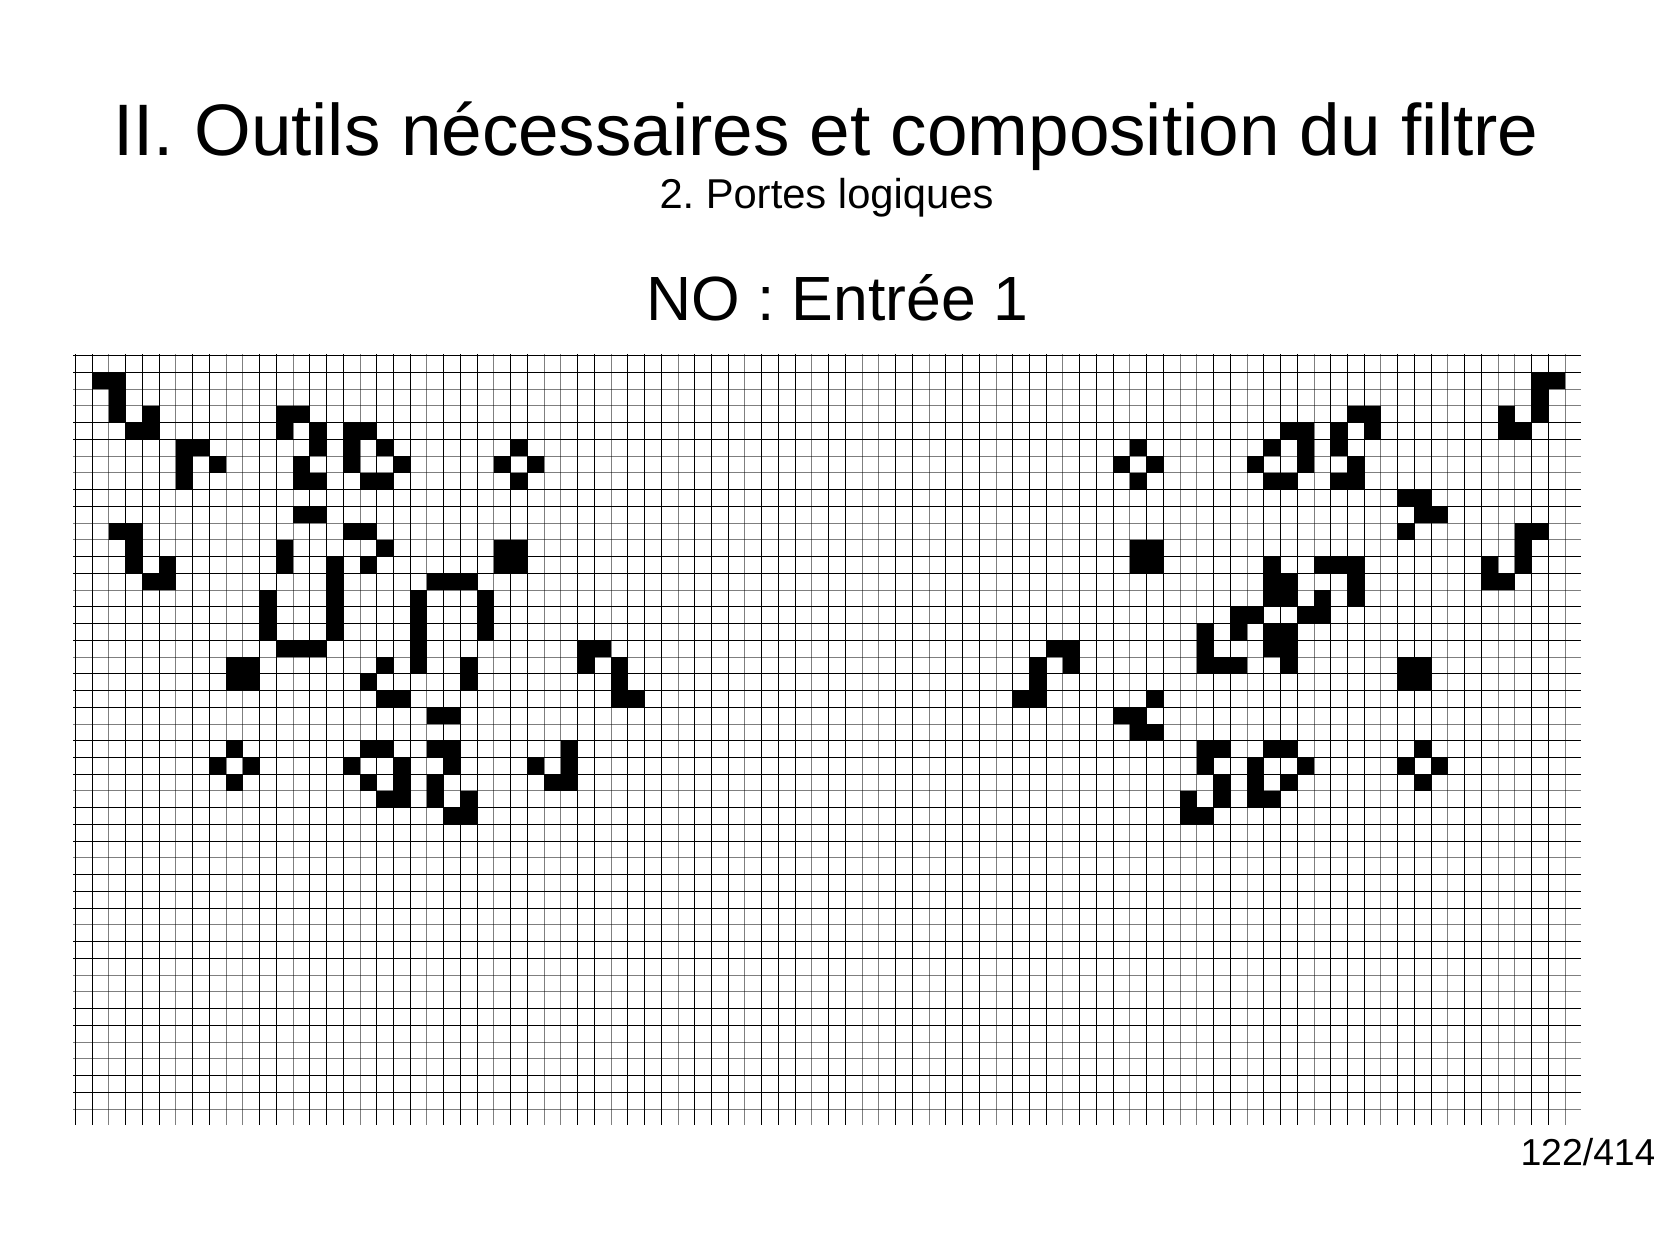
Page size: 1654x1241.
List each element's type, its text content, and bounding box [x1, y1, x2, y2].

title II. Outils nécessaires et composition du filtre 2. Portes logiques [82, 49, 1571, 257]
text_box <number>/414 [1505, 1124, 1654, 1182]
text_box NO : Entrée 1 [631, 256, 1044, 342]
picture [73, 354, 1581, 1125]
